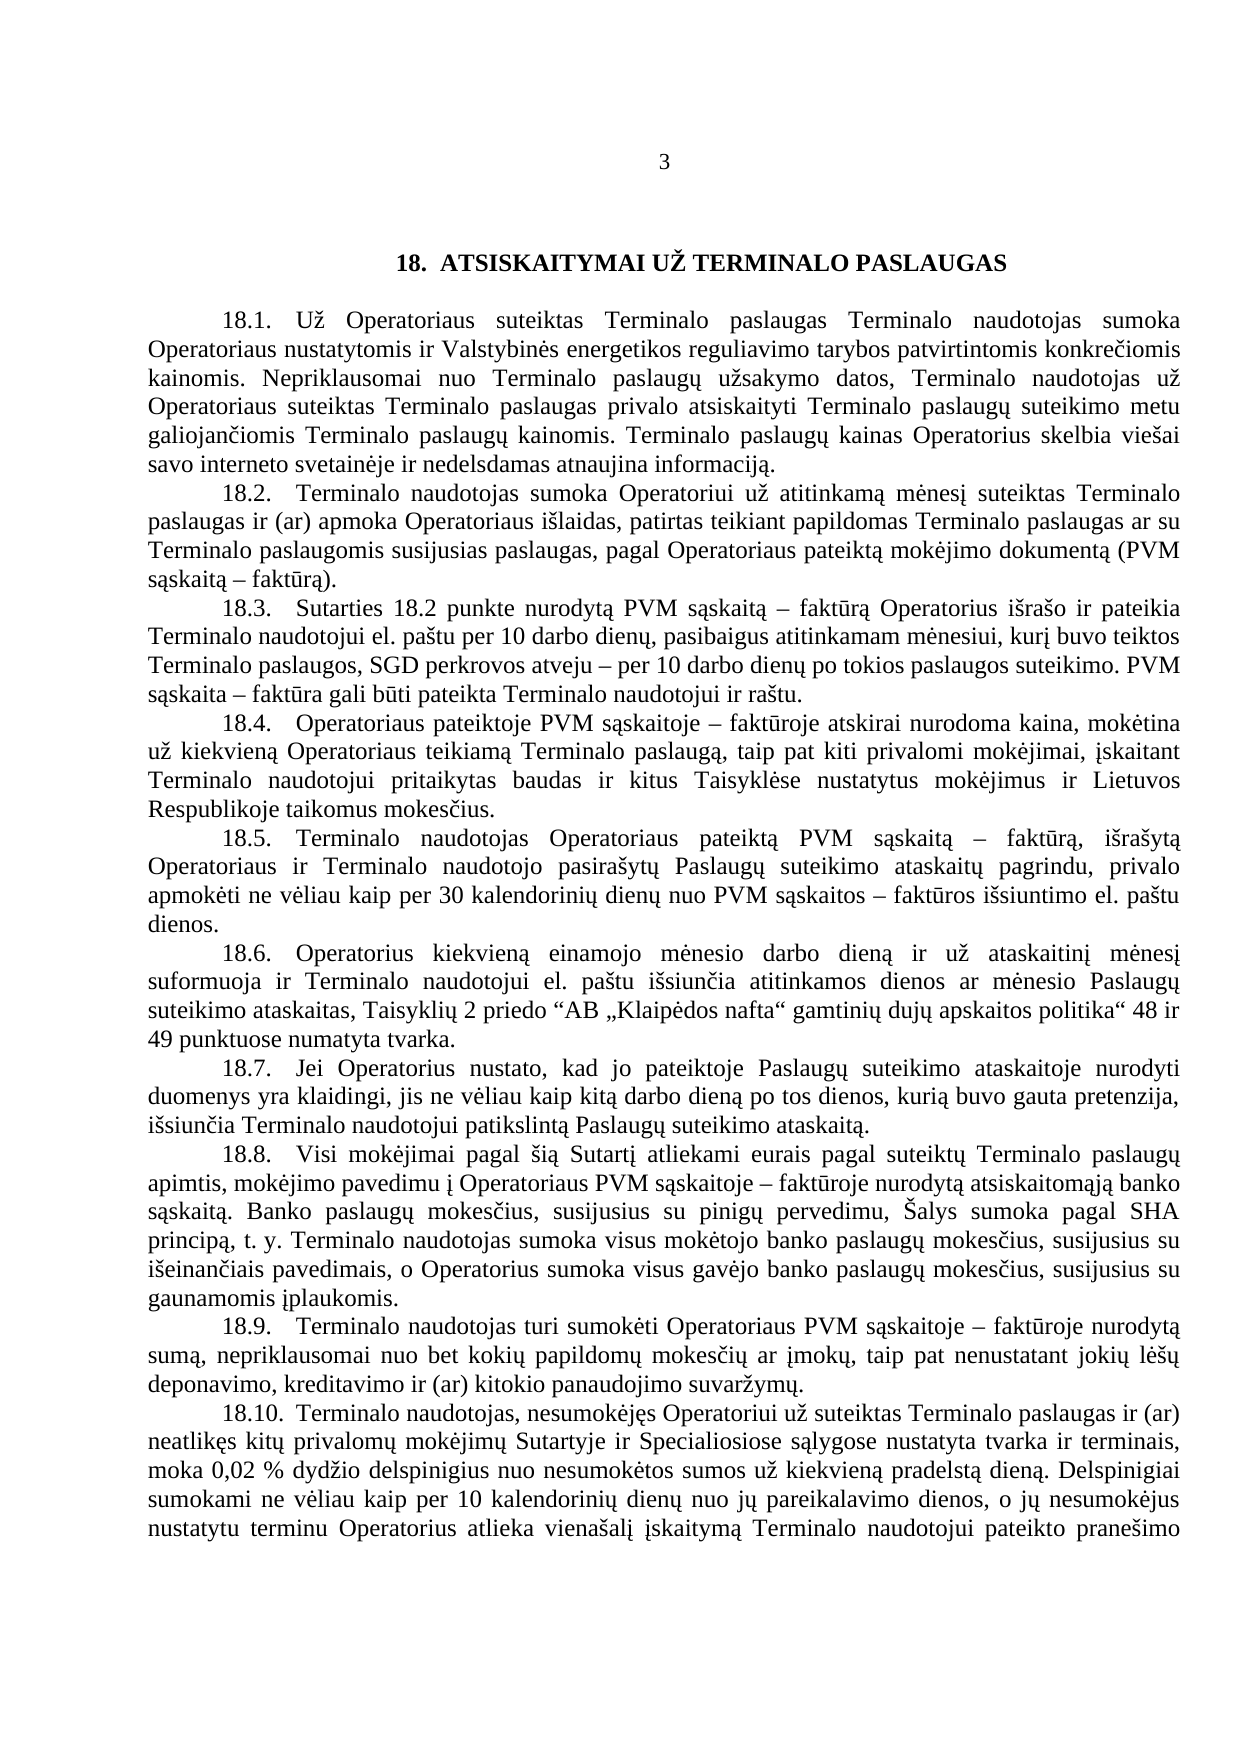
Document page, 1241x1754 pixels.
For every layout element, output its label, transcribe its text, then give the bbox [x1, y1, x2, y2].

text 18.2. Terminalo naudotojas sumoka Operatoriui už atitinkamą mėnesį suteiktas Terminalo paslaugas ir (ar) apmoka Operatoriaus išlaidas, patirtas teikiant papildomas Terminalo paslaugas ar su Terminalo paslaugomis susijusias paslaugas, pagal Operatoriaus pateiktą mokėjimo dokumentą (PVM sąskaitą – faktūrą). [148, 478, 1181, 593]
text 18.4. Operatoriaus pateiktoje PVM sąskaitoje – faktūroje atskirai nurodoma kaina, mokėtina už kiekvieną Operatoriaus teikiamą Terminalo paslaugą, taip pat kiti privalomi mokėjimai, įskaitant Terminalo naudotojui pritaikytas baudas ir kitus Taisyklėse nustatytus mokėjimus ir Lietuvos Respublikoje taikomus mokesčius. [148, 708, 1181, 823]
text 18.6. Operatorius kiekvieną einamojo mėnesio darbo dieną ir už ataskaitinį mėnesį suformuoja ir Terminalo naudotojui el. paštu išsiunčia atitinkamos dienos ar mėnesio Paslaugų suteikimo ataskaitas, Taisyklių 2 priedo “AB „Klaipėdos nafta“ gamtinių dujų apskaitos politika“ 48 ir 49 punktuose numatyta tvarka. [148, 938, 1181, 1053]
text 18.9. Terminalo naudotojas turi sumokėti Operatoriaus PVM sąskaitoje – faktūroje nurodytą sumą, nepriklausomai nuo bet kokių papildomų mokesčių ar įmokų, taip pat nenustatant jokių lėšų deponavimo, kreditavimo ir (ar) kitokio panaudojimo suvaržymų. [148, 1311, 1181, 1398]
text 18.10. Terminalo naudotojas, nesumokėjęs Operatoriui už suteiktas Terminalo paslaugas ir (ar) neatlikęs kitų privalomų mokėjimų Sutartyje ir Specialiosiose sąlygose nustatyta tvarka ir terminais, moka 0,02 % dydžio delspinigius nuo nesumokėtos sumos už kiekvieną pradelstą dieną. Delspinigiai sumokami ne vėliau kaip per 10 kalendorinių dienų nuo jų pareikalavimo dienos, o jų nesumokėjus nustatytu terminu Operatorius atlieka vienašalį įskaitymą Terminalo naudotojui pateikto pranešimo [148, 1398, 1181, 1541]
text 18. ATSISKAITYMAI UŽ TERMINALO PASLAUGAS [148, 248, 1181, 276]
text 18.3. Sutarties 18.2 punkte nurodytą PVM sąskaitą – faktūrą Operatorius išrašo ir pateikia Terminalo naudotojui el. paštu per 10 darbo dienų, pasibaigus atitinkamam mėnesiui, kurį buvo teiktos Terminalo paslaugos, SGD perkrovos atveju – per 10 darbo dienų po tokios paslaugos suteikimo. PVM sąskaita – faktūra gali būti pateikta Terminalo naudotojui ir raštu. [148, 593, 1181, 708]
text 18.8. Visi mokėjimai pagal šią Sutartį atliekami eurais pagal suteiktų Terminalo paslaugų apimtis, mokėjimo pavedimu į Operatoriaus PVM sąskaitoje – faktūroje nurodytą atsiskaitomąją banko sąskaitą. Banko paslaugų mokesčius, susijusius su pinigų pervedimu, Šalys sumoka pagal SHA principą, t. y. Terminalo naudotojas sumoka visus mokėtojo banko paslaugų mokesčius, susijusius su išeinančiais pavedimais, o Operatorius sumoka visus gavėjo banko paslaugų mokesčius, susijusius su gaunamomis įplaukomis. [148, 1139, 1181, 1311]
text 18.1. Už Operatoriaus suteiktas Terminalo paslaugas Terminalo naudotojas sumoka Operatoriaus nustatytomis ir Valstybinės energetikos reguliavimo tarybos patvirtintomis konkrečiomis kainomis. Nepriklausomai nuo Terminalo paslaugų užsakymo datos, Terminalo naudotojas už Operatoriaus suteiktas Terminalo paslaugas privalo atsiskaityti Terminalo paslaugų suteikimo metu galiojančiomis Terminalo paslaugų kainomis. Terminalo paslaugų kainas Operatorius skelbia viešai savo interneto svetainėje ir nedelsdamas atnaujina informaciją. [148, 305, 1181, 478]
text 18.7. Jei Operatorius nustato, kad jo pateiktoje Paslaugų suteikimo ataskaitoje nurodyti duomenys yra klaidingi, jis ne vėliau kaip kitą darbo dieną po tos dienos, kurią buvo gauta pretenzija, išsiunčia Terminalo naudotojui patikslintą Paslaugų suteikimo ataskaitą. [148, 1053, 1181, 1139]
text 18.5. Terminalo naudotojas Operatoriaus pateiktą PVM sąskaitą – faktūrą, išrašytą Operatoriaus ir Terminalo naudotojo pasirašytų Paslaugų suteikimo ataskaitų pagrindu, privalo apmokėti ne vėliau kaip per 30 kalendorinių dienų nuo PVM sąskaitos – faktūros išsiuntimo el. paštu dienos. [148, 823, 1181, 938]
